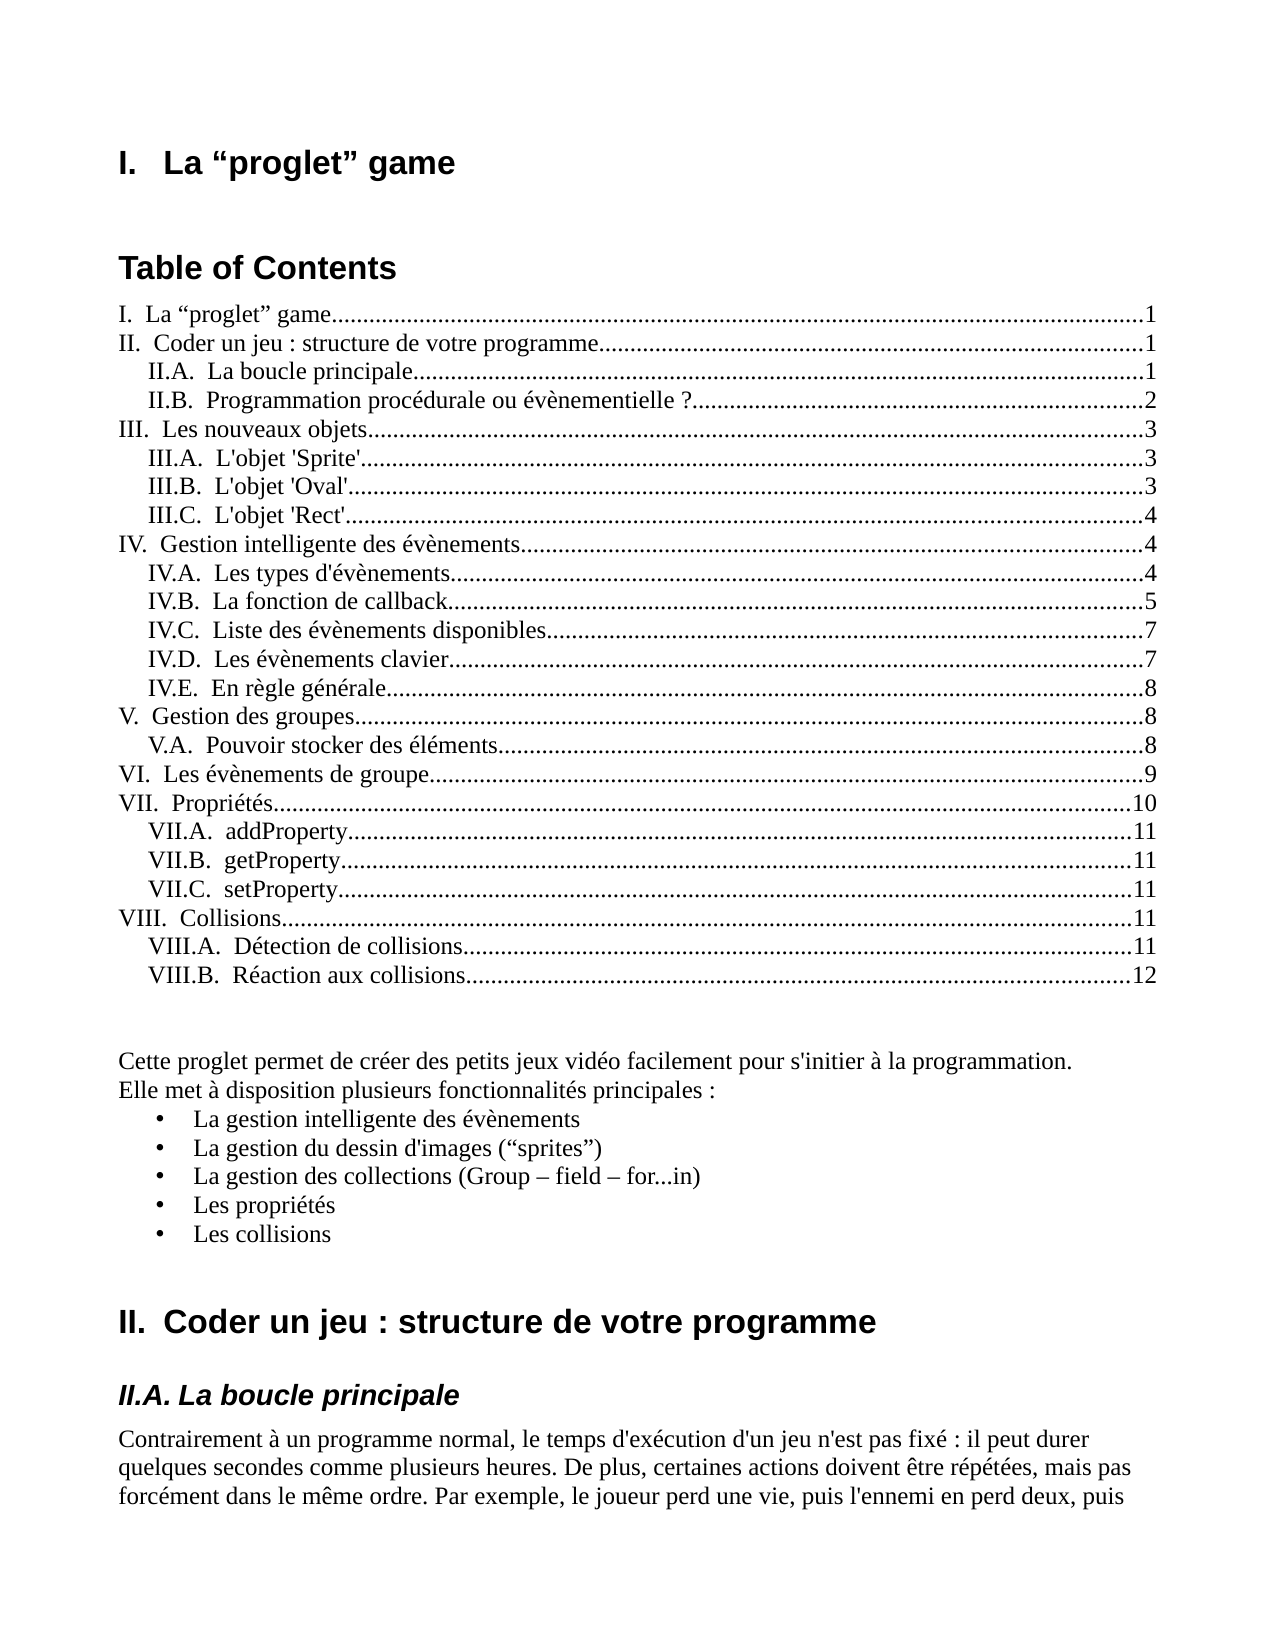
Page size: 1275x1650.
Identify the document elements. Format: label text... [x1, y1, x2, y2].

text I. La “proglet” game 1 [118, 299, 1157, 328]
subtitle Coder un jeu : structure de votre programme [118, 1301, 1157, 1340]
text VII. Propriétés 10 [118, 788, 1157, 816]
text Cette proglet permet de créer des petits jeux vidéo facilement pour s'initier à la programmation. [118, 1046, 1157, 1075]
text II. Coder un jeu : structure de votre programme 1 [118, 328, 1157, 356]
text II.A. La boucle principale 1 [148, 356, 1157, 385]
text VIII.B. Réaction aux collisions 12 [148, 960, 1157, 989]
subtitle La boucle principale [118, 1378, 1157, 1411]
text VII.A. addProperty 11 [148, 816, 1157, 845]
text VIII. Collisions 11 [118, 903, 1157, 931]
list La gestion intelligente des évènements [156, 1104, 1157, 1133]
text III.B. L'objet 'Oval' 3 [148, 471, 1157, 500]
subtitle Table of Contents [118, 248, 1157, 286]
text VII.B. getProperty 11 [148, 845, 1157, 874]
text III.C. L'objet 'Rect' 4 [148, 500, 1157, 529]
text V.A. Pouvoir stocker des éléments 8 [148, 730, 1157, 759]
text VII.C. setProperty 11 [148, 874, 1157, 903]
list La gestion du dessin d'images (“sprites”) [156, 1133, 1157, 1161]
text Elle met à disposition plusieurs fonctionnalités principales : [118, 1075, 1157, 1104]
text IV.C. Liste des évènements disponibles 7 [148, 615, 1157, 644]
text II.B. Programmation procédurale ou évènementielle ? 2 [148, 385, 1157, 414]
list La gestion des collections (Group – field – for...in) [156, 1161, 1157, 1190]
text IV.B. La fonction de callback 5 [148, 586, 1157, 615]
text Contrairement à un programme normal, le temps d'exécution d'un jeu n'est pas fixé : il peut durer quelques secondes comme plusieurs heures. De plus, certaines actions doivent être répétées, mais pas forcément dans le même ordre. Par exemple, le joueur perd une vie, puis l'ennemi en perd deux, puis [118, 1424, 1157, 1510]
list Les collisions [156, 1219, 1157, 1248]
text IV.A. Les types d'évènements 4 [148, 558, 1157, 586]
subtitle La “proglet” game [118, 143, 1157, 182]
text IV.E. En règle générale 8 [148, 673, 1157, 701]
text III.A. L'objet 'Sprite' 3 [148, 443, 1157, 471]
text IV. Gestion intelligente des évènements 4 [118, 529, 1157, 558]
text IV.D. Les évènements clavier 7 [148, 644, 1157, 673]
text VI. Les évènements de groupe 9 [118, 759, 1157, 788]
text VIII.A. Détection de collisions 11 [148, 931, 1157, 960]
text V. Gestion des groupes 8 [118, 701, 1157, 730]
list Les propriétés [156, 1190, 1157, 1219]
text III. Les nouveaux objets 3 [118, 414, 1157, 443]
